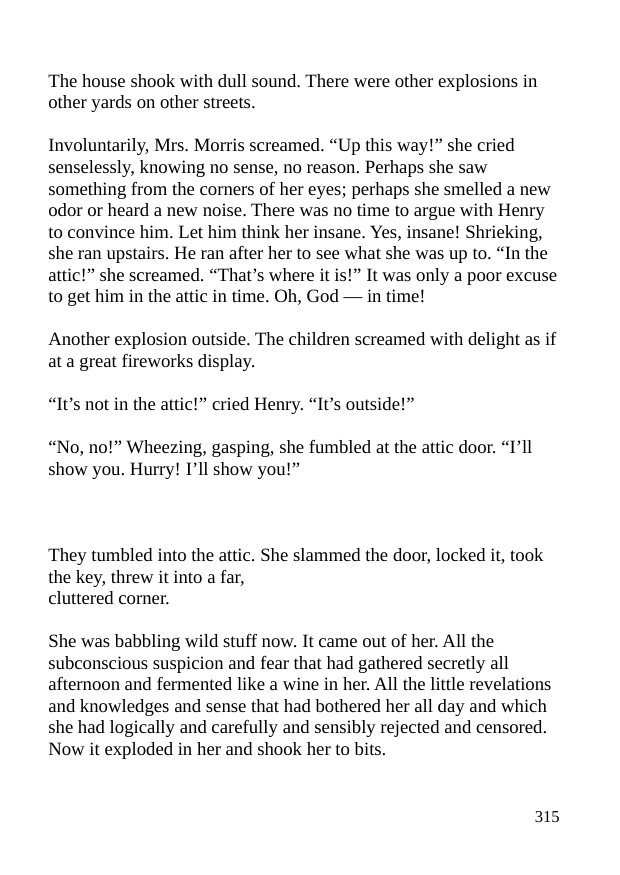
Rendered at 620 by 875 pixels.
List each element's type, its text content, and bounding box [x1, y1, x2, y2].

text They tumbled into the attic. She slammed the door, locked it, took the key, threw it into a far, cluttered corner. She was babbling wild stuff now. It came out of her. All the subconscious suspicion and fear that had gathered secretly all afternoon and fermented like a wine in her. All the little revelations and knowledges and sense that had bothered her all day and which she had logically and carefully and sensibly rejected and censored. Now it exploded in her and shook her to bits. [48, 522, 559, 781]
text The house shook with dull sound. There were other explosions in other yards on other streets. Involuntarily, Mrs. Morris screamed. “Up this way!” she cried senselessly, knowing no sense, no reason. Perhaps she saw something from the corners of her eyes; perhaps she smelled a new odor or heard a new noise. There was no time to argue with Henry to convince him. Let him think her insane. Yes, insane! Shrieking, she ran upstairs. He ran after her to see what she was up to. “In the attic!” she screamed. “That’s where it is!” It was only a poor excuse to get him in the attic in time. Oh, God — in time! Another explosion outside. The children screamed with delight as if at a great fireworks display. “It’s not in the attic!” cried Henry. “It’s outside!” “No, no!” Wheezing, gasping, she fumbled at the attic door. “I’ll show you. Hurry! I’ll show you!” [48, 48, 559, 501]
